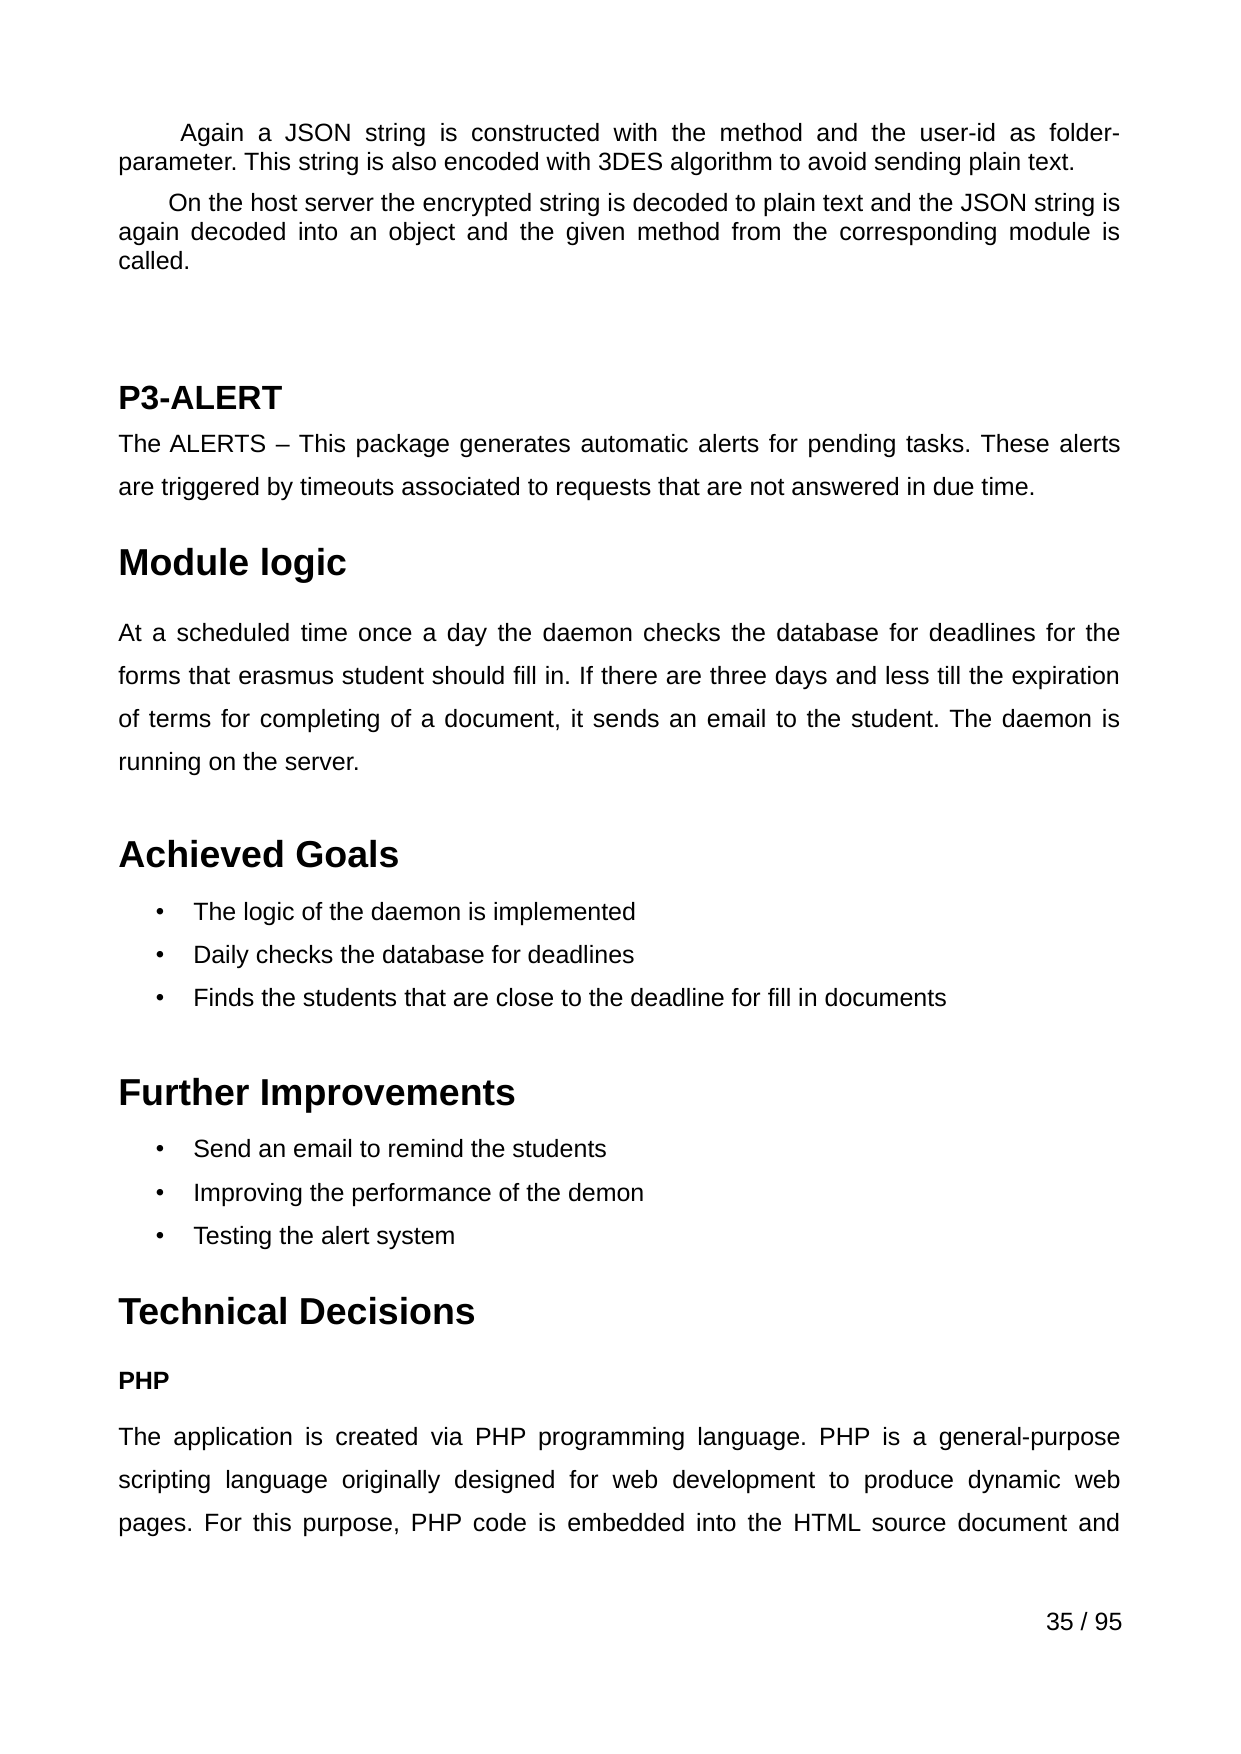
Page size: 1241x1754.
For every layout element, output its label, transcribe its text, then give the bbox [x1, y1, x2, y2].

text Achieved Goals [118, 832, 1122, 875]
text On the host server the encrypted string is decoded to plain text and the JSON string is again decoded into an object and the given method from the corresponding module is called. [118, 188, 1122, 274]
list The logic of the daemon is implemented [156, 897, 1122, 926]
text The application is created via PHP programming language. PHP is a general-purpose scripting language originally designed for web development to produce dynamic web pages. For this purpose, PHP code is embedded into the HTML source document and [118, 1422, 1122, 1537]
text Module logic [118, 541, 1122, 584]
list Improving the performance of the demon [156, 1178, 1122, 1206]
text Technical Decisions [118, 1289, 1122, 1332]
text PHP [118, 1366, 1122, 1395]
text The ALERTS – This package generates automatic alerts for pending tasks. These alerts are triggered by timeouts associated to requests that are not answered in due time. [118, 429, 1122, 501]
list Daily checks the database for deadlines [156, 940, 1122, 969]
text Further Improvements [118, 1070, 1122, 1113]
list Finds the students that are close to the deadline for fill in documents [156, 983, 1122, 1012]
subtitle P3-ALERT [118, 378, 1122, 417]
list Send an email to remind the students [156, 1134, 1122, 1163]
text At a scheduled time once a day the daemon checks the database for deadlines for the forms that erasmus student should fill in. If there are three days and less till the expiration of terms for completing of a document, it sends an email to the student. The daemon is running on the server. [118, 618, 1122, 776]
text Again a JSON string is constructed with the method and the user-id as folder-parameter. This string is also encoded with 3DES algorithm to avoid sending plain text. [118, 118, 1122, 176]
list Testing the alert system [156, 1221, 1122, 1250]
